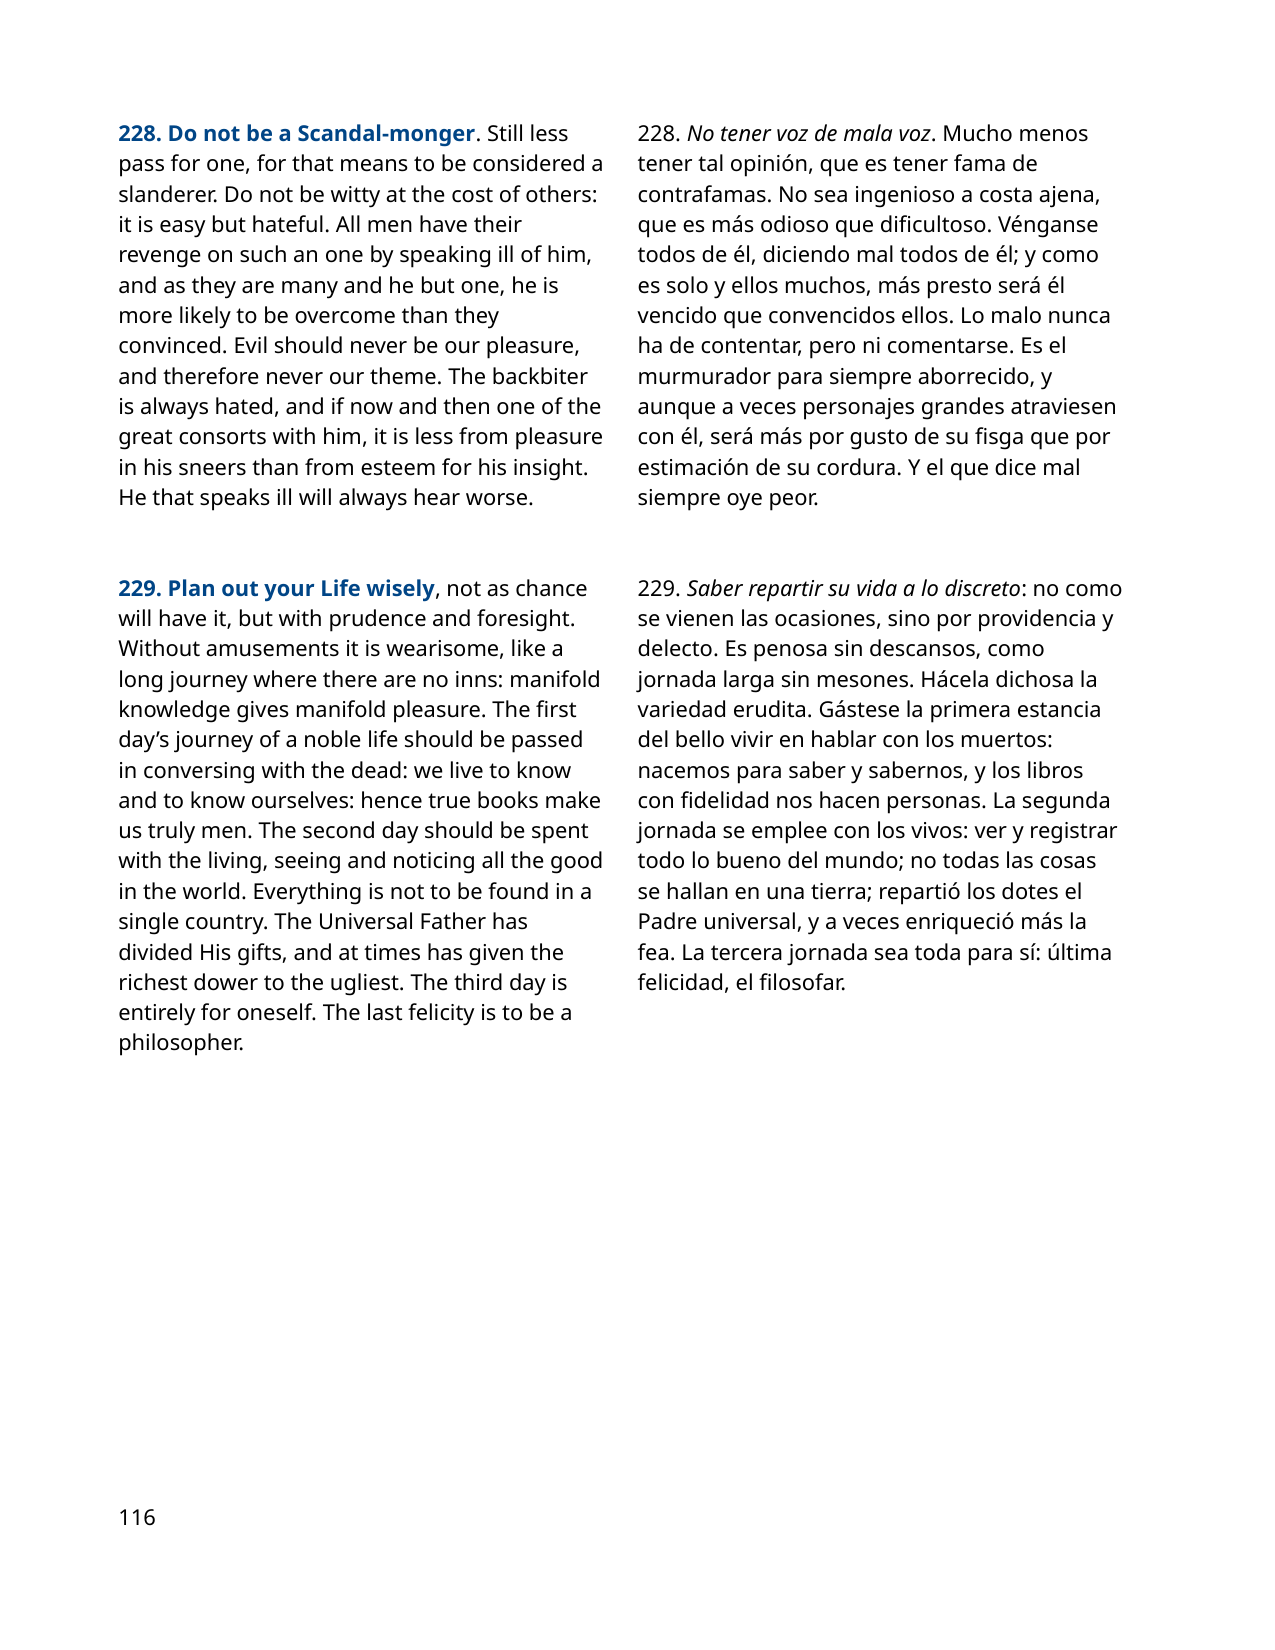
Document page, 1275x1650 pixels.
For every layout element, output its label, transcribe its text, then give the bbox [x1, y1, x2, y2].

table_cell 229. Saber repartir su vida a lo discreto: no como se vienen las ocasiones, sino por providencia y delecto. Es penosa sin descansos, como jornada larga sin mesones. Hácela dichosa la variedad erudita. Gástese la primera estancia del bello vivir en hablar con los muertos: nacemos para saber y sabernos, y los libros con fidelidad nos hacen personas. La segunda jornada se emplee con los vivos: ver y registrar todo lo bueno del mundo; no todas las cosas se hallan en una tierra; repartió los dotes el Padre universal, y a veces enriqueció más la fea. La tercera jornada sea toda para sí: última felicidad, el filosofar. [638, 573, 1157, 1118]
table_cell 228. Do not be a Scandal-monger. Still less pass for one, for that means to be considered a slanderer. Do not be witty at the cost of others: it is easy but hateful. All men have their revenge on such an one by speaking ill of him, and as they are many and he but one, he is more likely to be overcome than they convinced. Evil should never be our pleasure, and therefore never our theme. The backbiter is always hated, and if now and then one of the great consorts with him, it is less from pleasure in his sneers than from esteem for his insight. He that speaks ill will always hear worse. [118, 118, 637, 573]
table_cell 229. Plan out your Life wisely, not as chance will have it, but with prudence and foresight. Without amusements it is wearisome, like a long journey where there are no inns: manifold knowledge gives manifold pleasure. The first day’s journey of a noble life should be passed in conversing with the dead: we live to know and to know ourselves: hence true books make us truly men. The second day should be spent with the living, seeing and noticing all the good in the world. Everything is not to be found in a single country. The Universal Father has divided His gifts, and at times has given the richest dower to the ugliest. The third day is entirely for oneself. The last felicity is to be a philosopher. [118, 573, 637, 1118]
table_cell 228. No tener voz de mala voz. Mucho menos tener tal opinión, que es tener fama de contrafamas. No sea ingenioso a costa ajena, que es más odioso que dificultoso. Vénganse todos de él, diciendo mal todos de él; y como es solo y ellos muchos, más presto será él vencido que convencidos ellos. Lo malo nunca ha de contentar, pero ni comentarse. Es el murmurador para siempre aborrecido, y aunque a veces personajes grandes atraviesen con él, será más por gusto de su fisga que por estimación de su cordura. Y el que dice mal siempre oye peor. [638, 118, 1157, 573]
